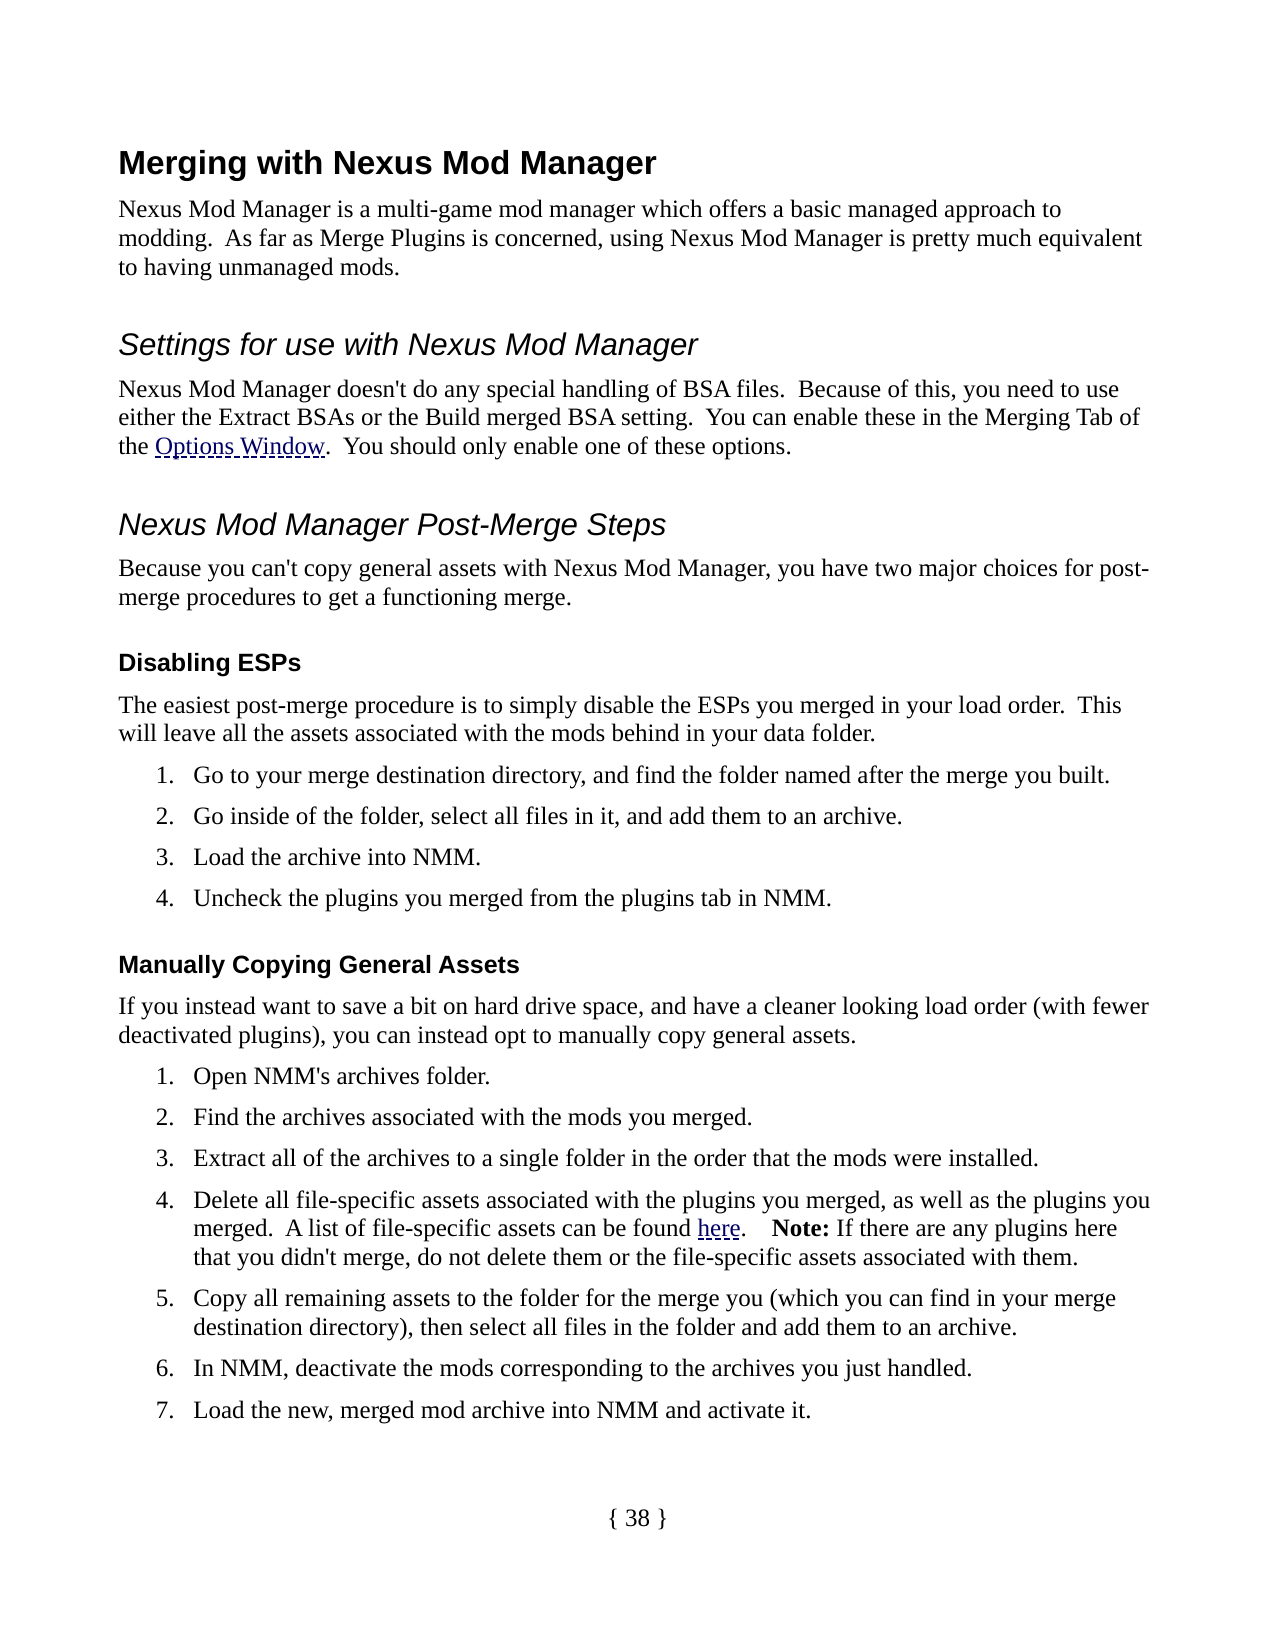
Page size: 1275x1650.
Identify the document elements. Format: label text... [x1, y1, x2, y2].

subtitle Disabling ESPs [118, 648, 1157, 677]
list Load the new, merged mod archive into NMM and activate it. [156, 1395, 1157, 1423]
text If you instead want to save a bit on hard drive space, and have a cleaner looking load order (with fewer deactivated plugins), you can instead opt to manually copy general assets. [118, 991, 1157, 1048]
subtitle Settings for use with Nexus Mod Manager [118, 326, 1157, 362]
list In NMM, deactivate the mods corresponding to the archives you just handled. [156, 1353, 1157, 1382]
list Go to your merge destination directory, and find the folder named after the merge you built. [156, 760, 1157, 788]
text Nexus Mod Manager is a multi-game mod manager which offers a basic managed approach to modding. As far as Merge Plugins is concerned, using Nexus Mod Manager is pretty much equivalent to having unmanaged mods. [118, 194, 1157, 280]
list Find the archives associated with the mods you merged. [156, 1102, 1157, 1131]
list Load the archive into NMM. [156, 842, 1157, 871]
text The easiest post-merge procedure is to simply disable the ESPs you merged in your load order. This will leave all the assets associated with the mods behind in your data folder. [118, 690, 1157, 747]
list Extract all of the archives to a single folder in the order that the mods were installed. [156, 1143, 1157, 1172]
list Go inside of the folder, select all files in it, and add them to an archive. [156, 801, 1157, 830]
subtitle Manually Copying General Assets [118, 950, 1157, 978]
list Open NMM's archives folder. [156, 1061, 1157, 1090]
list Copy all remaining assets to the folder for the merge you (which you can find in your merge destination directory), then select all files in the folder and add them to an archive. [156, 1283, 1157, 1341]
list Delete all file-specific assets associated with the plugins you merged, as well as the plugins you merged. A list of file-specific assets can be found here. Note: If there are any plugins here that you didn't merge, do not delete them or the file-specific assets associated with them. [156, 1185, 1157, 1271]
text Because you can't copy general assets with Nexus Mod Manager, you have two major choices for post-merge procedures to get a functioning merge. [118, 553, 1157, 611]
text Nexus Mod Manager doesn't do any special handling of BSA files. Because of this, you need to use either the Extract BSAs or the Build merged BSA setting. You can enable these in the Merging Tab of the Options Window. You should only enable one of these options. [118, 374, 1157, 460]
list Uncheck the plugins you merged from the plugins tab in NMM. [156, 883, 1157, 912]
subtitle Nexus Mod Manager Post-Merge Steps [118, 506, 1157, 541]
subtitle Merging with Nexus Mod Manager [118, 143, 1157, 182]
